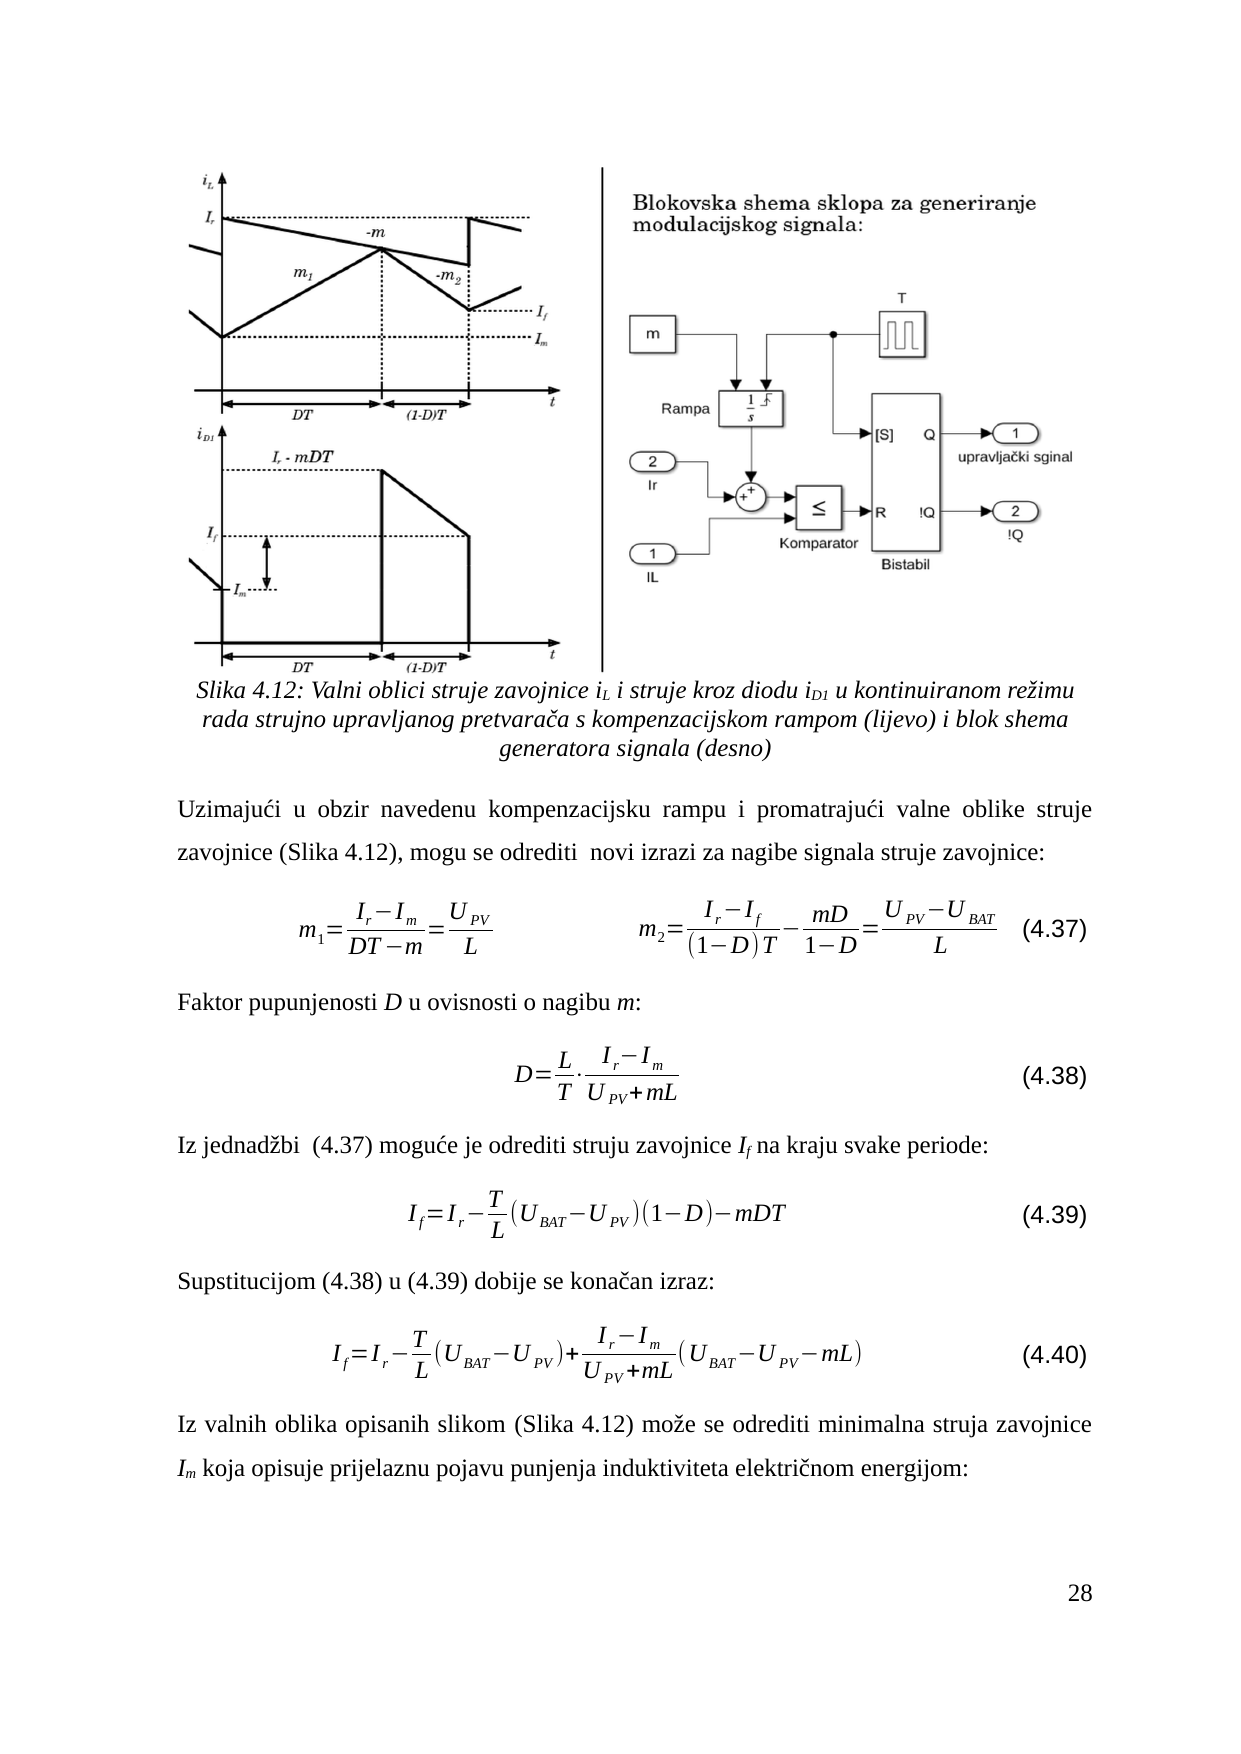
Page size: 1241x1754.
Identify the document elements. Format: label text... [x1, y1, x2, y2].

table_header [177, 886, 615, 975]
table_header [615, 886, 1016, 975]
text Supstitucijom (4.38) u (4.39) dobije se konačan izraz: [177, 1266, 1093, 1295]
table_header (4.40) [1016, 1315, 1093, 1397]
table_header [177, 1315, 1016, 1397]
text Uzimajući u obzir navedenu kompenzacijsku rampu i promatrajući valne oblike struje zavojnice (Slika 4.12), mogu se odrediti novi izrazi za nagibe signala struje zavojnice: [177, 794, 1093, 866]
table_header [177, 1180, 1016, 1254]
table_header [177, 1036, 1016, 1118]
text Slika 4.12: Valni oblici struje zavojnice iL i struje kroz diodu iD1 u kontinuiranom režimu rada strujno upravljanog pretvarača s kompenzacijskom rampom (lijevo) i blok shema generatora signala (desno) [177, 676, 1093, 761]
text Faktor pupunjenosti D u ovisnosti o nagibu m: [177, 987, 1093, 1016]
picture [177, 160, 1093, 676]
table_header (4.37) [1016, 886, 1093, 975]
text Iz jednadžbi (4.37) moguće je odrediti struju zavojnice If na kraju svake periode: [177, 1130, 1093, 1159]
text Iz valnih oblika opisanih slikom (Slika 4.12) može se odrediti minimalna struja zavojnice Im koja opisuje prijelaznu pojavu punjenja induktiviteta električnom energijom: [177, 1409, 1093, 1481]
table_header (4.39) [1016, 1180, 1093, 1254]
table_header (4.38) [1016, 1036, 1093, 1118]
